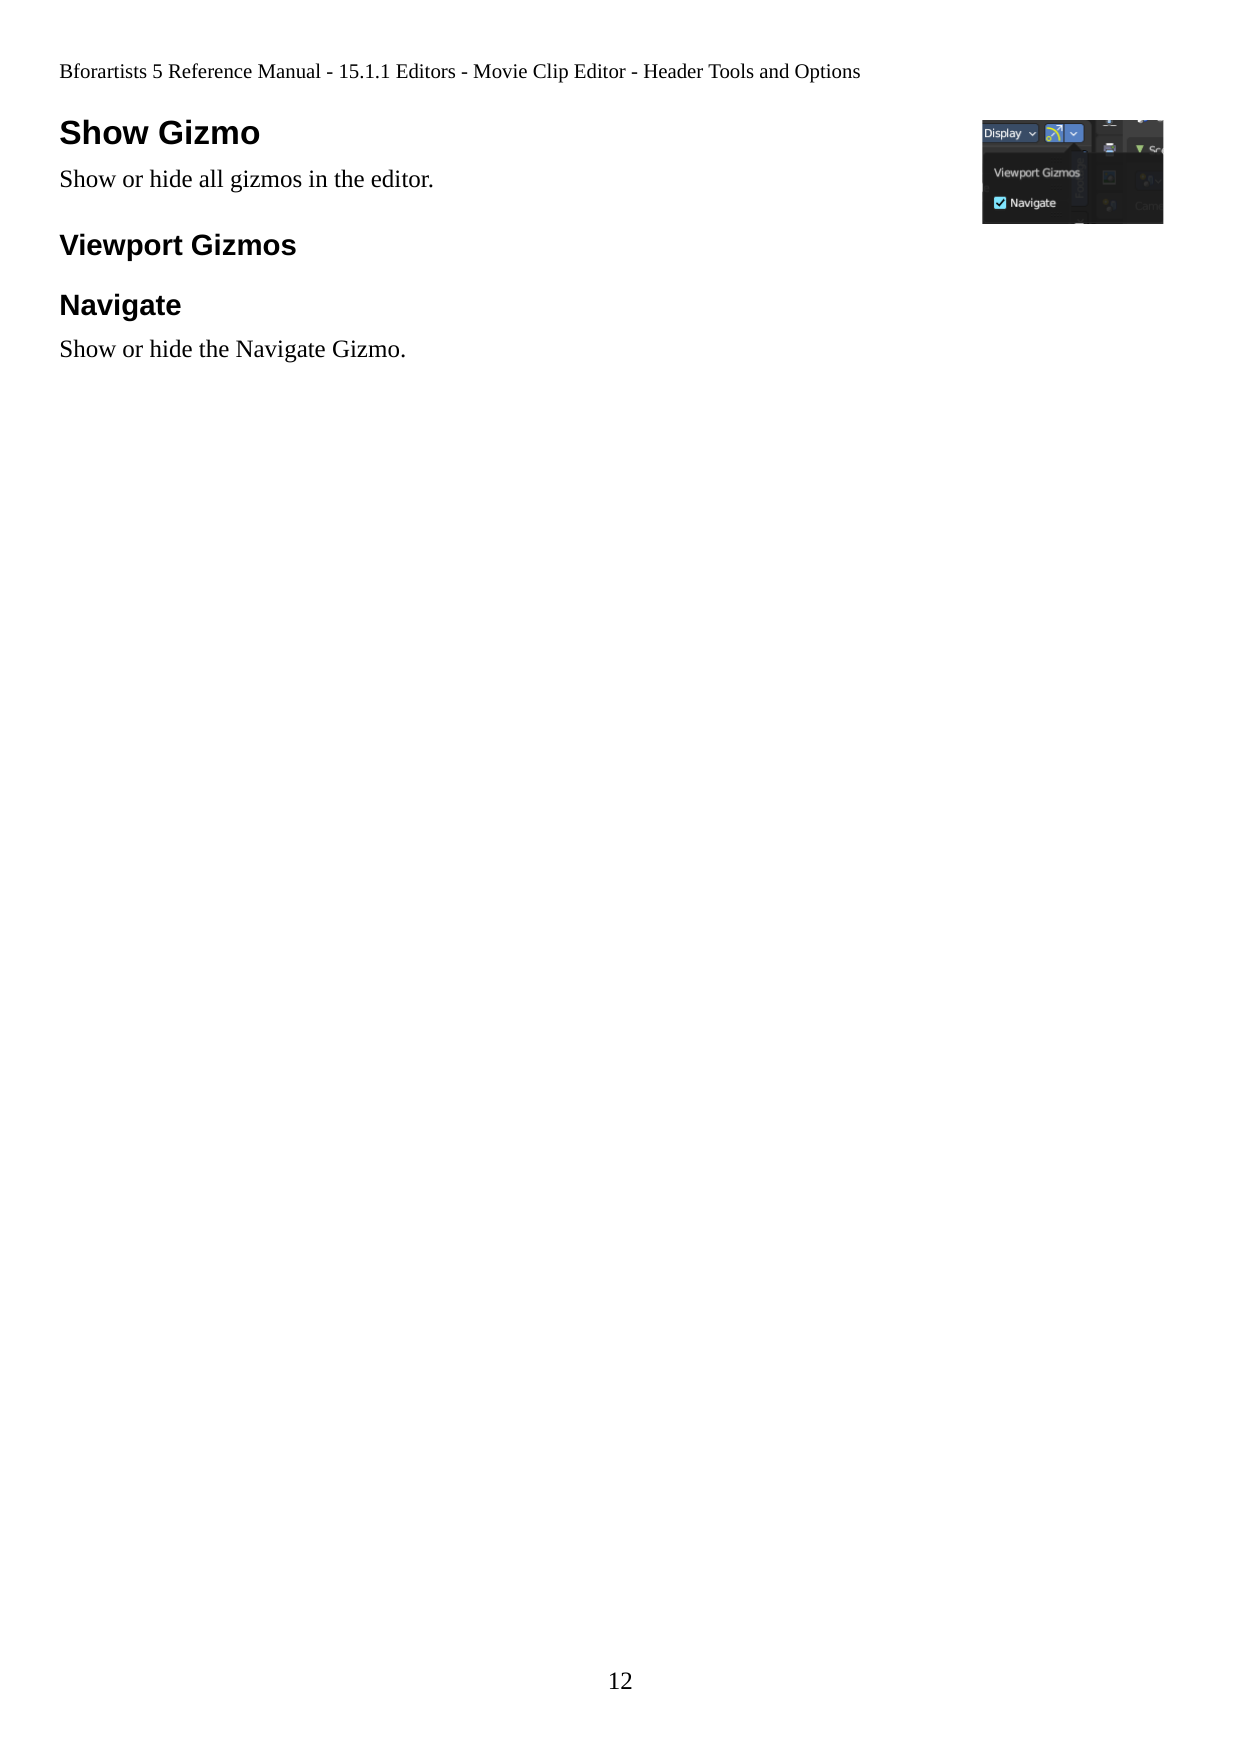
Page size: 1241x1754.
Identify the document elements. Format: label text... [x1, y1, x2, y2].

text Show or hide all gizmos in the editor. [59, 164, 982, 192]
picture [982, 120, 1164, 224]
text Show or hide the Navigate Gizmo. [59, 334, 1181, 363]
subtitle Viewport Gizmos [59, 227, 1181, 261]
subtitle Show Gizmo [59, 113, 1181, 151]
subtitle Navigate [59, 288, 1181, 322]
